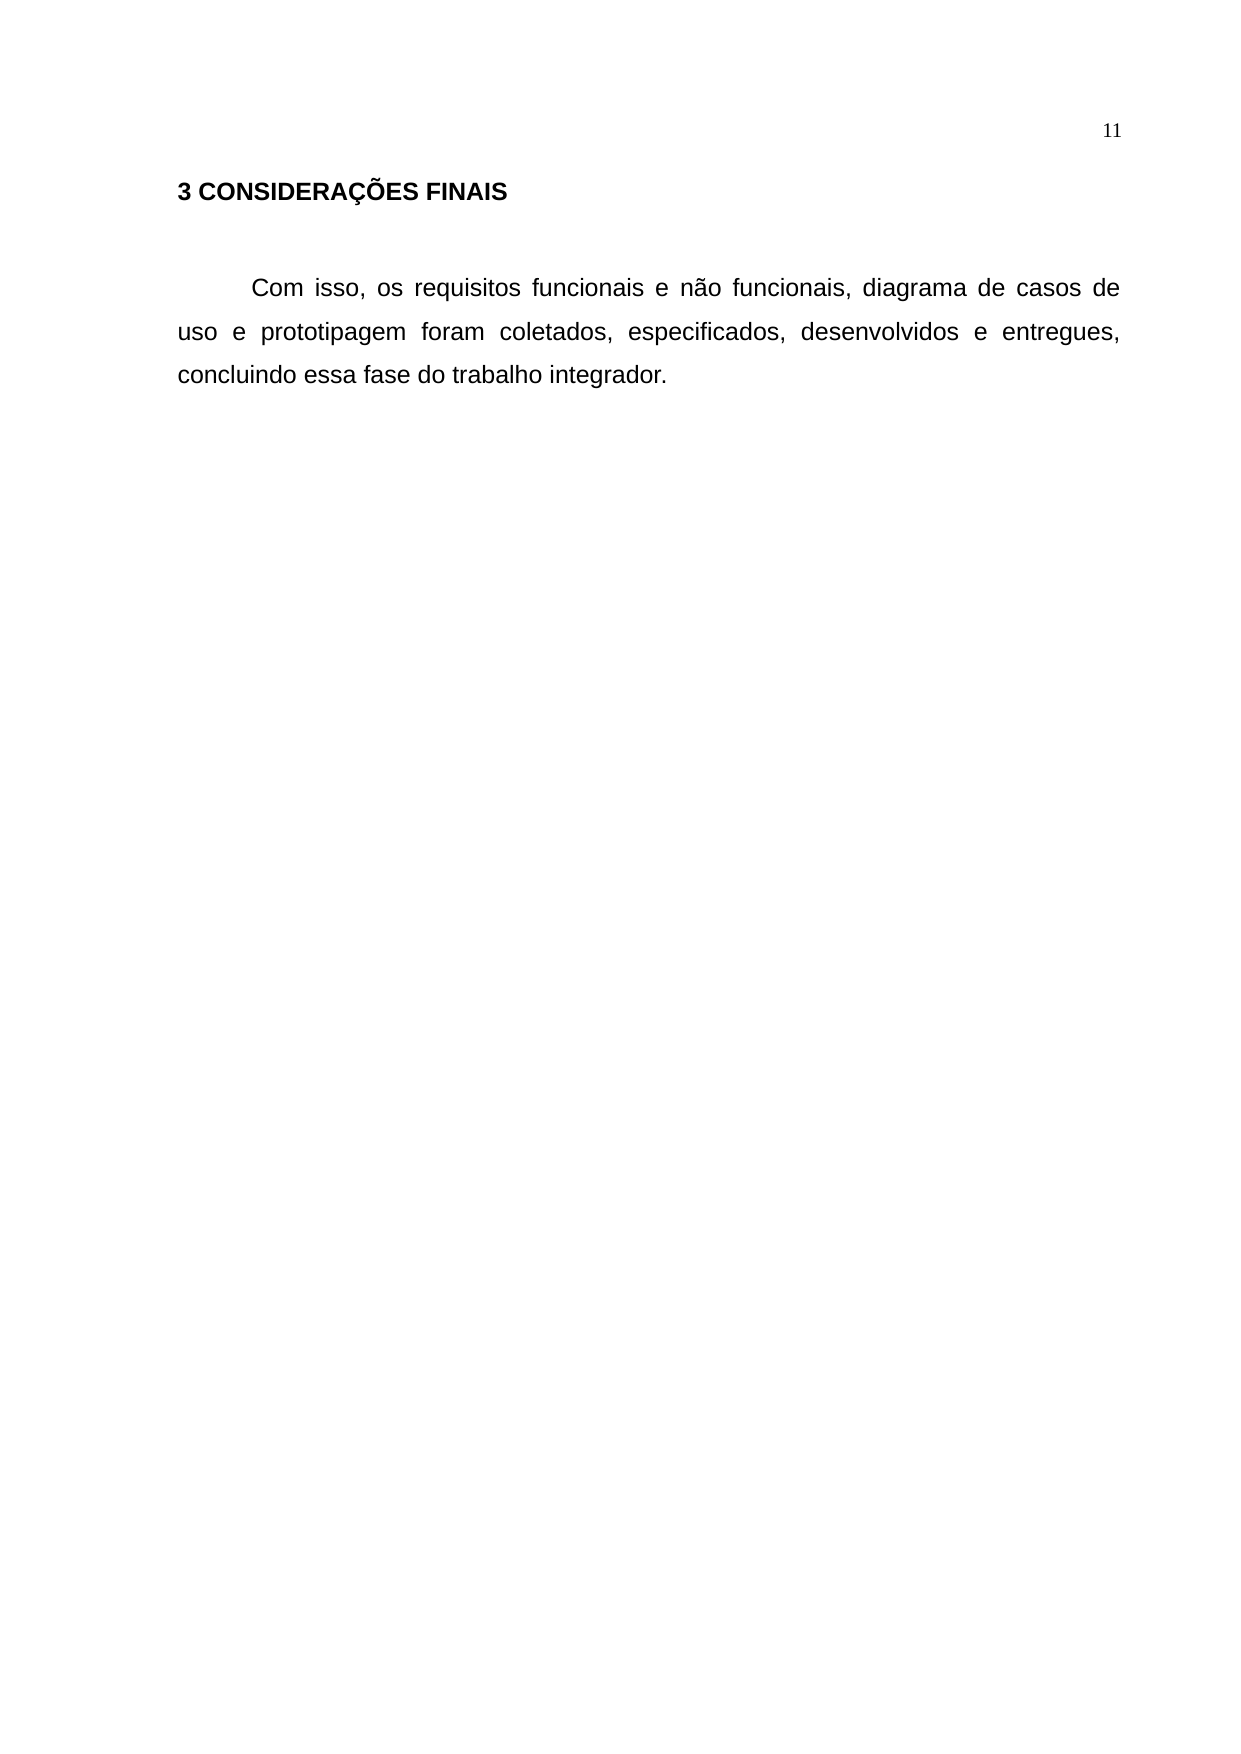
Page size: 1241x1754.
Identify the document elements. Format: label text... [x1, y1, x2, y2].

text Com isso, os requisitos funcionais e não funcionais, diagrama de casos de uso e prototipagem foram coletados, especificados, desenvolvidos e entregues, concluindo essa fase do trabalho integrador. [177, 273, 1122, 388]
subtitle Considerações finais [177, 177, 1122, 206]
